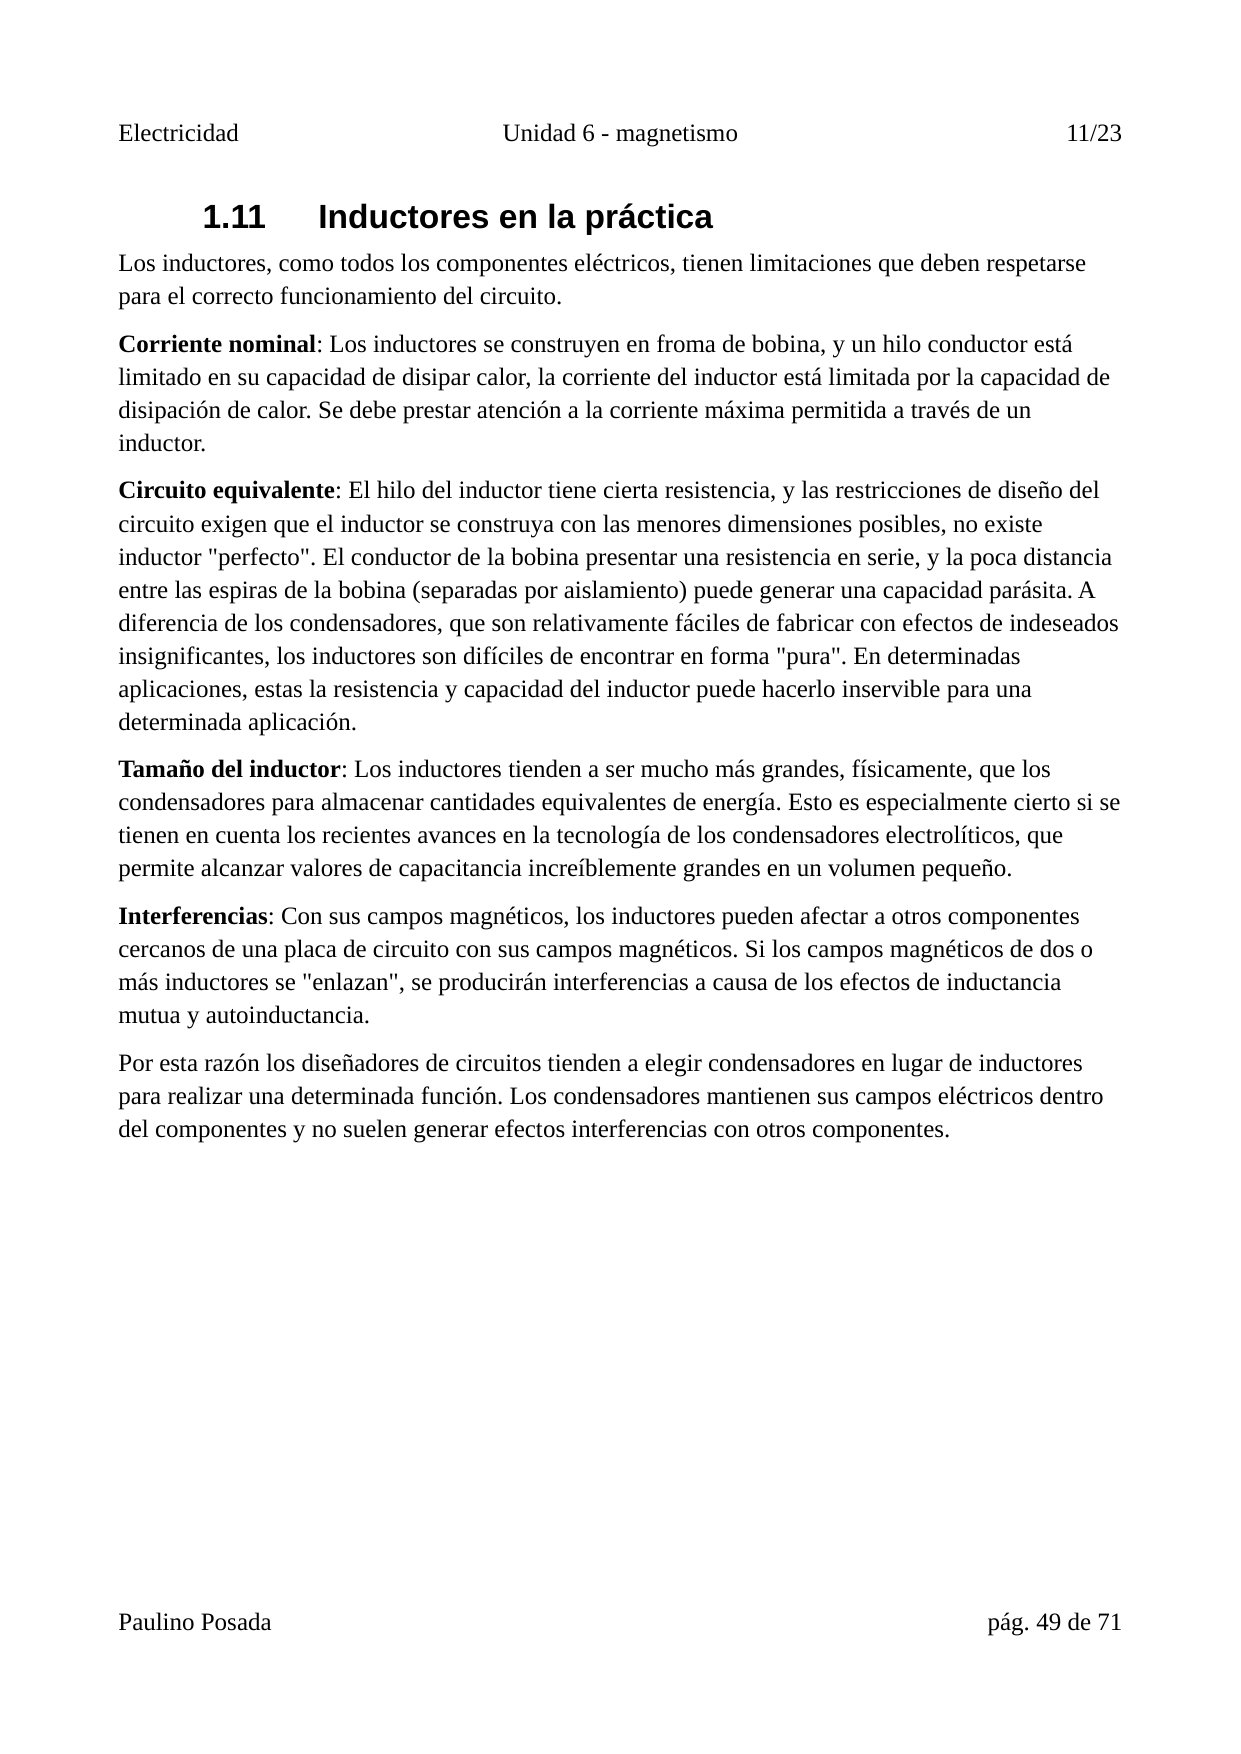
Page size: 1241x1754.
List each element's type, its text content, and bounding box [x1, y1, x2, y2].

text Interferencias: Con sus campos magnéticos, los inductores pueden afectar a otros componentes cercanos de una placa de circuito con sus campos magnéticos. Si los campos magnéticos de dos o más inductores se "enlazan", se producirán interferencias a causa de los efectos de inductancia mutua y autoinductancia. [118, 901, 1122, 1029]
text Tamaño del inductor: Los inductores tienden a ser mucho más grandes, físicamente, que los condensadores para almacenar cantidades equivalentes de energía. Esto es especialmente cierto si se tienen en cuenta los recientes avances en la tecnología de los condensadores electrolíticos, que permite alcanzar valores de capacitancia increíblemente grandes en un volumen pequeño. [118, 754, 1122, 882]
text Por esta razón los diseñadores de circuitos tienden a elegir condensadores en lugar de inductores para realizar una determinada función. Los condensadores mantienen sus campos eléctricos dentro del componentes y no suelen generar efectos interferencias con otros componentes. [118, 1048, 1122, 1142]
text Corriente nominal: Los inductores se construyen en froma de bobina, y un hilo conductor está limitado en su capacidad de disipar calor, la corriente del inductor está limitada por la capacidad de disipación de calor. Se debe prestar atención a la corriente máxima permitida a través de un inductor. [118, 329, 1122, 457]
text Circuito equivalente: El hilo del inductor tiene cierta resistencia, y las restricciones de diseño del circuito exigen que el inductor se construya con las menores dimensiones posibles, no existe inductor "perfecto". El conductor de la bobina presentar una resistencia en serie, y la poca distancia entre las espiras de la bobina (separadas por aislamiento) puede generar una capacidad parásita. A diferencia de los condensadores, que son relativamente fáciles de fabricar con efectos de indeseados insignificantes, los inductores son difíciles de encontrar en forma "pura". En determinadas aplicaciones, estas la resistencia y capacidad del inductor puede hacerlo inservible para una determinada aplicación. [118, 476, 1122, 736]
text Los inductores, como todos los componentes eléctricos, tienen limitaciones que deben respetarse para el correcto funcionamiento del circuito. [118, 248, 1122, 310]
subtitle Inductores en la práctica [193, 197, 1122, 236]
